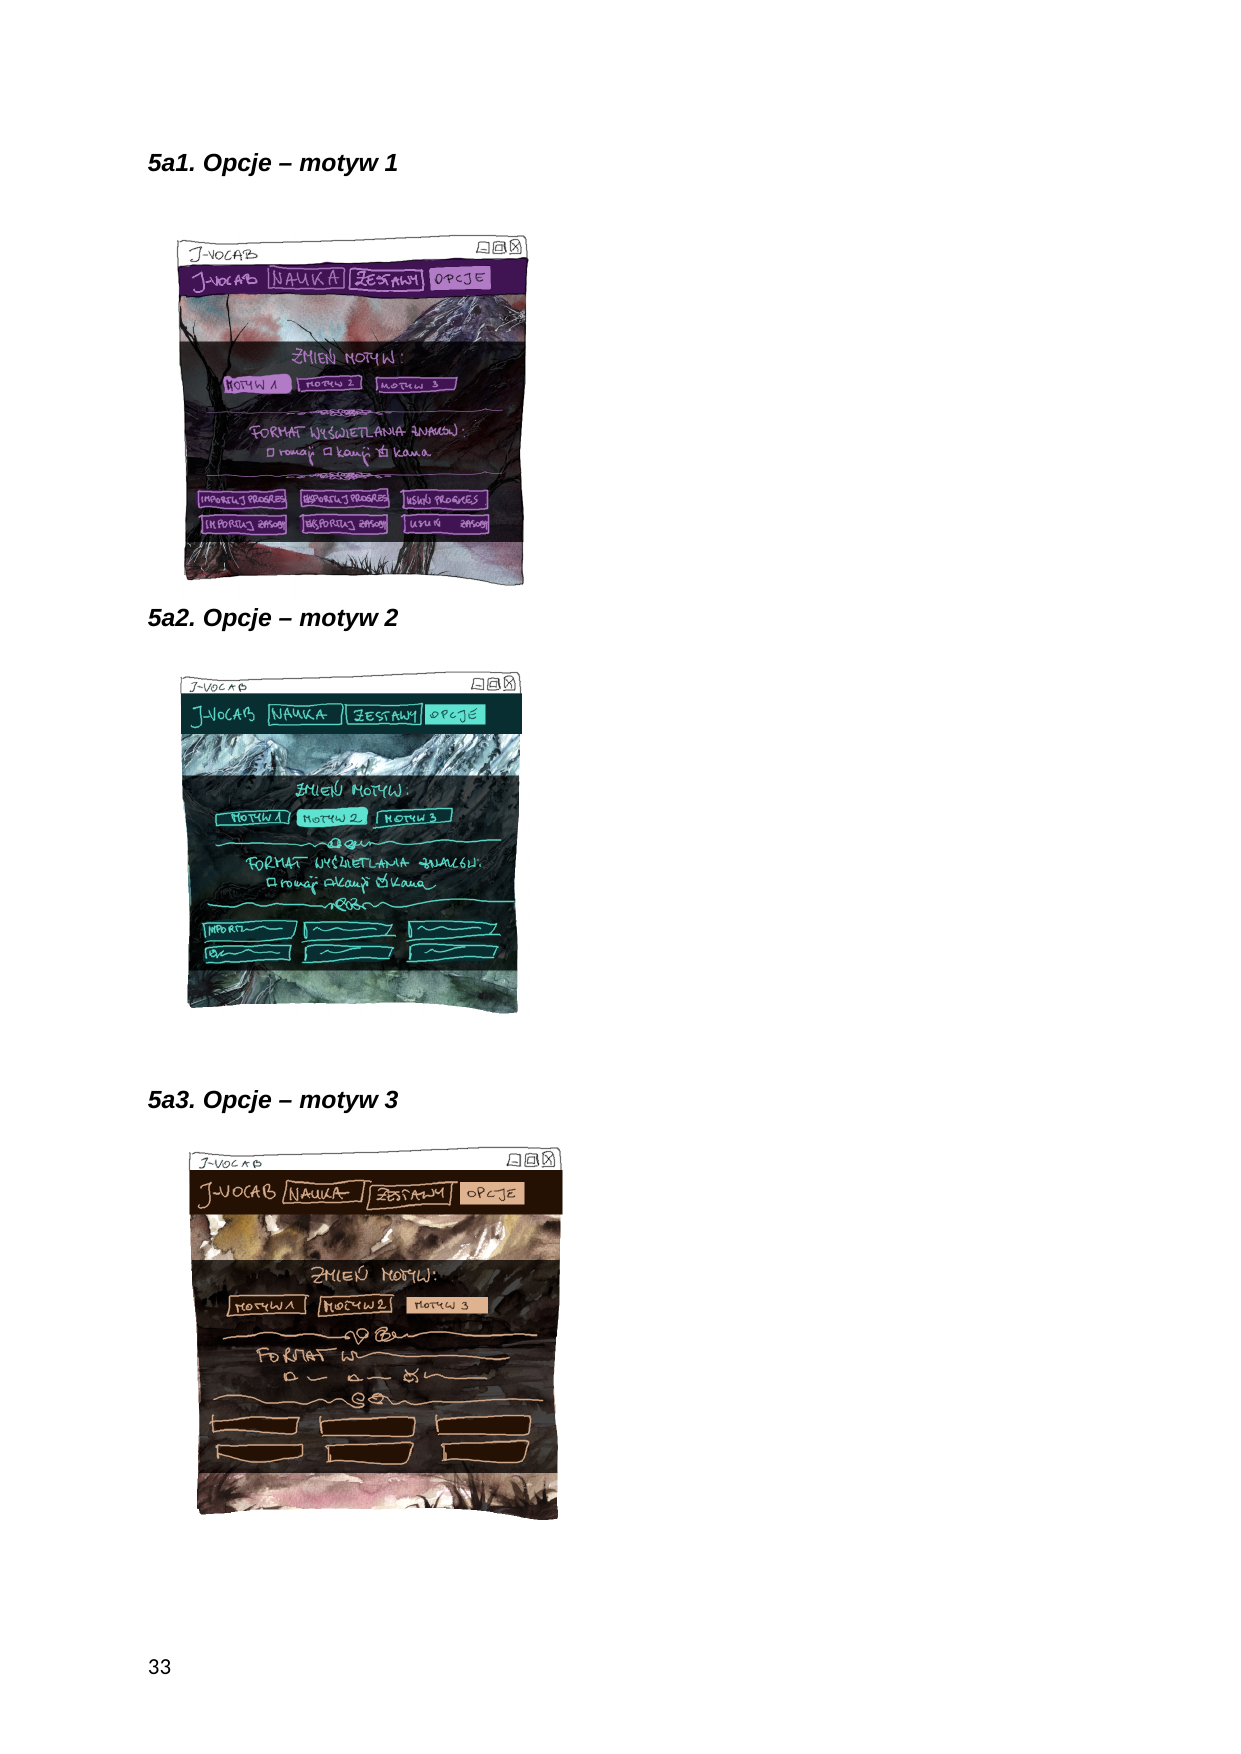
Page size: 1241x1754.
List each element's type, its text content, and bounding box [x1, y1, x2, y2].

subtitle 5a1. Opcje – motyw 1 [148, 148, 1093, 176]
picture [160, 662, 539, 1028]
subtitle 5a3. Opcje – motyw 3 [148, 1085, 1093, 1114]
picture [157, 225, 546, 601]
subtitle 5a2. Opcje – motyw 2 [148, 601, 1093, 631]
picture [167, 1135, 581, 1536]
